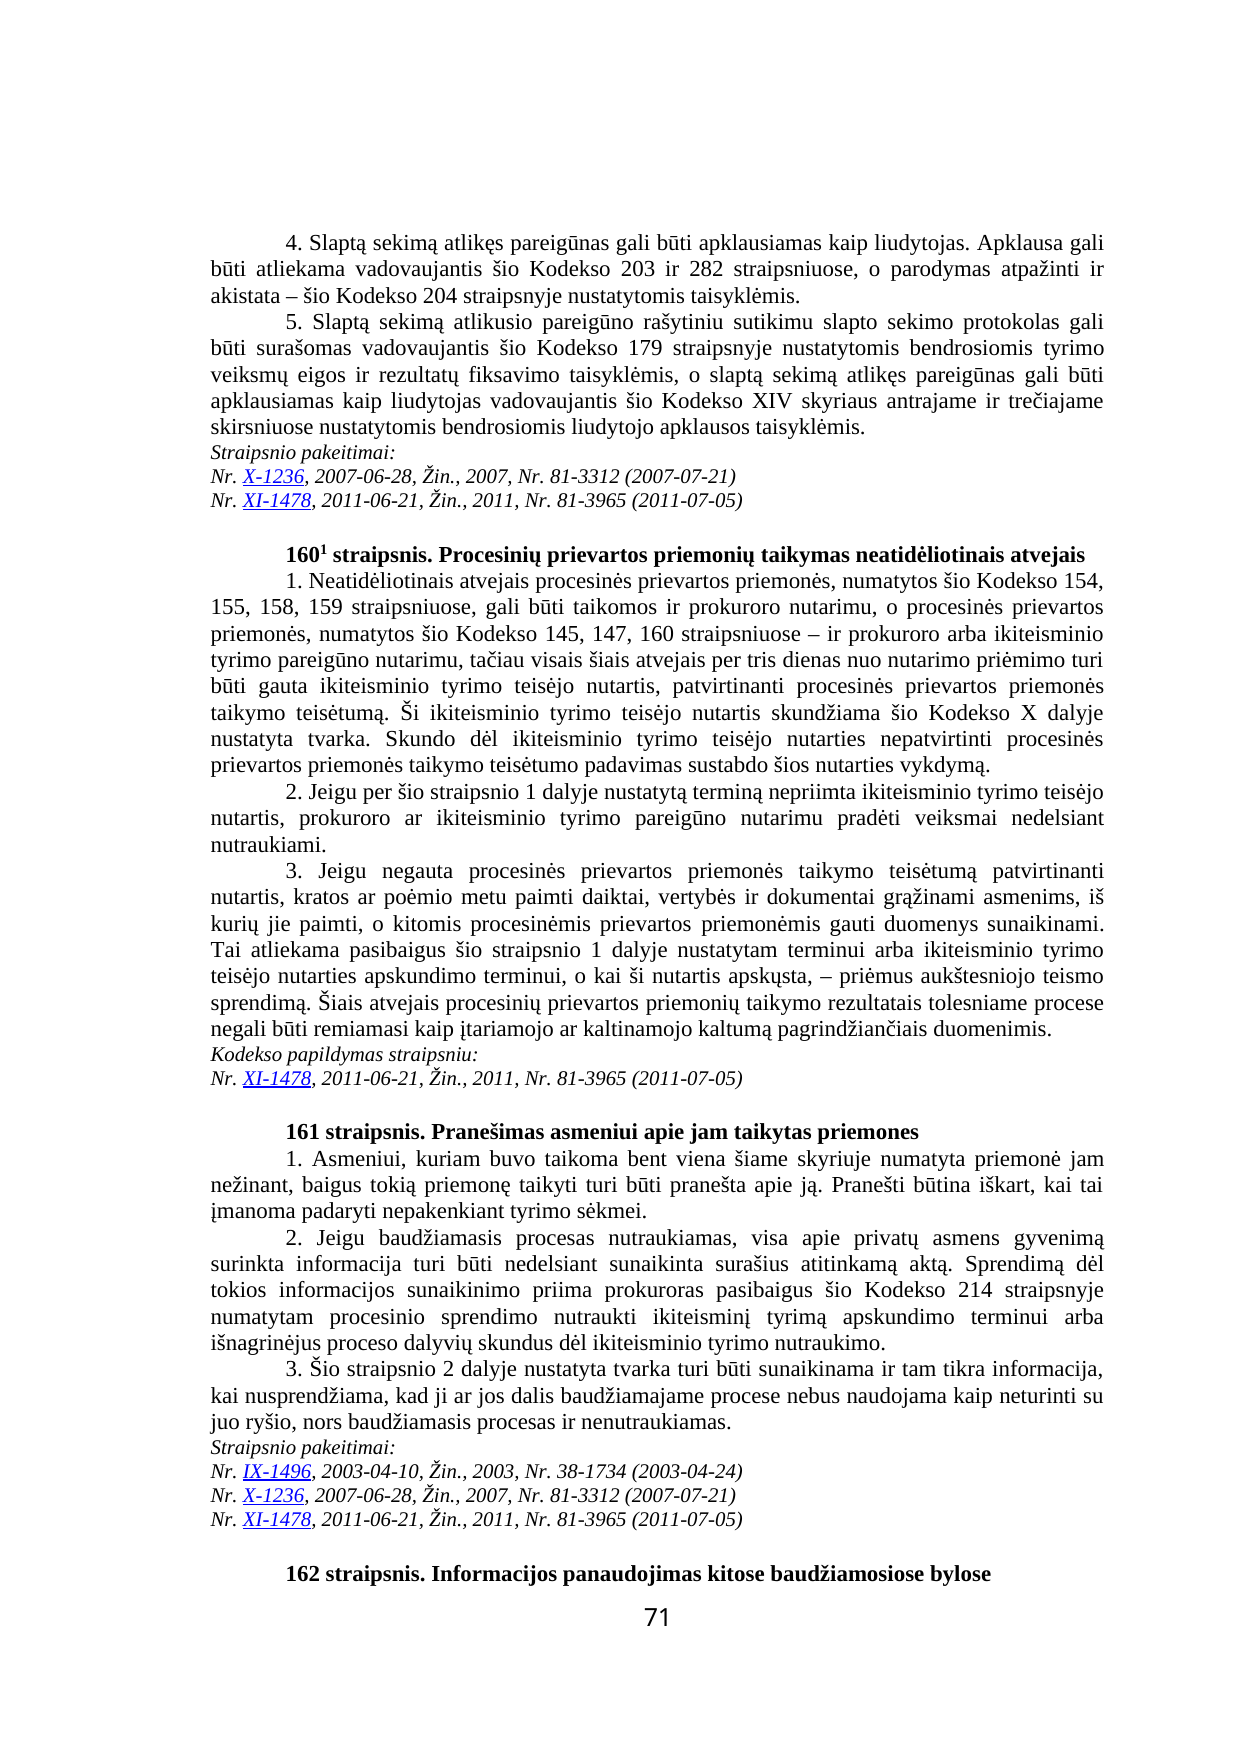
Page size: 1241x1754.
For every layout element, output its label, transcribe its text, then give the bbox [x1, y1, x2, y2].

text 1. Neatidėliotinais atvejais procesinės prievartos priemonės, numatytos šio Kodekso 154, 155, 158, 159 straipsniuose, gali būti taikomos ir prokuroro nutarimu, o procesinės prievartos priemonės, numatytos šio Kodekso 145, 147, 160 straipsniuose – ir prokuroro arba ikiteisminio tyrimo pareigūno nutarimu, tačiau visais šiais atvejais per tris dienas nuo nutarimo priėmimo turi būti gauta ikiteisminio tyrimo teisėjo nutartis, patvirtinanti procesinės prievartos priemonės taikymo teisėtumą. Ši ikiteisminio tyrimo teisėjo nutartis skundžiama šio Kodekso X dalyje nustatyta tvarka. Skundo dėl ikiteisminio tyrimo teisėjo nutarties nepatvirtinti procesinės prievartos priemonės taikymo teisėtumo padavimas sustabdo šios nutarties vykdymą. [210, 567, 1105, 778]
text 2. Jeigu per šio straipsnio 1 dalyje nustatytą terminą nepriimta ikiteisminio tyrimo teisėjo nutartis, prokuroro ar ikiteisminio tyrimo pareigūno nutarimu pradėti veiksmai nedelsiant nutraukiami. [210, 778, 1105, 857]
text Straipsnio pakeitimai: [210, 440, 1105, 464]
text 1. Asmeniui, kuriam buvo taikoma bent viena šiame skyriuje numatyta priemonė jam nežinant, baigus tokią priemonę taikyti turi būti pranešta apie ją. Pranešti būtina iškart, kai tai įmanoma padaryti nepakenkiant tyrimo sėkmei. [210, 1145, 1105, 1224]
text 161 straipsnis. Pranešimas asmeniui apie jam taikytas priemones [210, 1118, 1105, 1145]
text 3. Jeigu negauta procesinės prievartos priemonės taikymo teisėtumą patvirtinanti nutartis, kratos ar poėmio metu paimti daiktai, vertybės ir dokumentai grąžinami asmenims, iš kurių jie paimti, o kitomis procesinėmis prievartos priemonėmis gauti duomenys sunaikinami. Tai atliekama pasibaigus šio straipsnio 1 dalyje nustatytam terminui arba ikiteisminio tyrimo teisėjo nutarties apskundimo terminui, o kai ši nutartis apskųsta, – priėmus aukštesniojo teismo sprendimą. Šiais atvejais procesinių prievartos priemonių taikymo rezultatais tolesniame procese negali būti remiamasi kaip įtariamojo ar kaltinamojo kaltumą pagrindžiančiais duomenimis. [210, 857, 1105, 1041]
text Kodekso papildymas straipsniu: [210, 1041, 1105, 1066]
text Straipsnio pakeitimai: [210, 1434, 1105, 1459]
text Nr. XI-1478, 2011-06-21, Žin., 2011, Nr. 81-3965 (2011-07-05) [210, 488, 1105, 512]
text Nr. XI-1478, 2011-06-21, Žin., 2011, Nr. 81-3965 (2011-07-05) [210, 1066, 1105, 1089]
text 162 straipsnis. Informacijos panaudojimas kitose baudžiamosiose bylose [210, 1559, 1105, 1586]
text 2. Jeigu baudžiamasis procesas nutraukiamas, visa apie privatų asmens gyvenimą surinkta informacija turi būti nedelsiant sunaikinta surašius atitinkamą aktą. Sprendimą dėl tokios informacijos sunaikinimo priima prokuroras pasibaigus šio Kodekso 214 straipsnyje numatytam procesinio sprendimo nutraukti ikiteisminį tyrimą apskundimo terminui arba išnagrinėjus proceso dalyvių skundus dėl ikiteisminio tyrimo nutraukimo. [210, 1224, 1105, 1356]
text 3. Šio straipsnio 2 dalyje nustatyta tvarka turi būti sunaikinama ir tam tikra informacija, kai nusprendžiama, kad ji ar jos dalis baudžiamajame procese nebus naudojama kaip neturinti su juo ryšio, nors baudžiamasis procesas ir nenutraukiamas. [210, 1356, 1105, 1434]
text 4. Slaptą sekimą atlikęs pareigūnas gali būti apklausiamas kaip liudytojas. Apklausa gali būti atliekama vadovaujantis šio Kodekso 203 ir 282 straipsniuose, o parodymas atpažinti ir akistata – šio Kodekso 204 straipsnyje nustatytomis taisyklėmis. [210, 229, 1105, 308]
text 5. Slaptą sekimą atlikusio pareigūno rašytiniu sutikimu slapto sekimo protokolas gali būti surašomas vadovaujantis šio Kodekso 179 straipsnyje nustatytomis bendrosiomis tyrimo veiksmų eigos ir rezultatų fiksavimo taisyklėmis, o slaptą sekimą atlikęs pareigūnas gali būti apklausiamas kaip liudytojas vadovaujantis šio Kodekso XIV skyriaus antrajame ir trečiajame skirsniuose nustatytomis bendrosiomis liudytojo apklausos taisyklėmis. [210, 308, 1105, 440]
text Nr. XI-1478, 2011-06-21, Žin., 2011, Nr. 81-3965 (2011-07-05) [210, 1507, 1105, 1531]
text Nr. IX-1496, 2003-04-10, Žin., 2003, Nr. 38-1734 (2003-04-24) [210, 1459, 1105, 1483]
text Nr. X-1236, 2007-06-28, Žin., 2007, Nr. 81-3312 (2007-07-21) [210, 464, 1105, 488]
text Nr. X-1236, 2007-06-28, Žin., 2007, Nr. 81-3312 (2007-07-21) [210, 1483, 1105, 1507]
text 1601 straipsnis. Procesinių prievartos priemonių taikymas neatidėliotinais atvejais [285, 541, 1105, 567]
